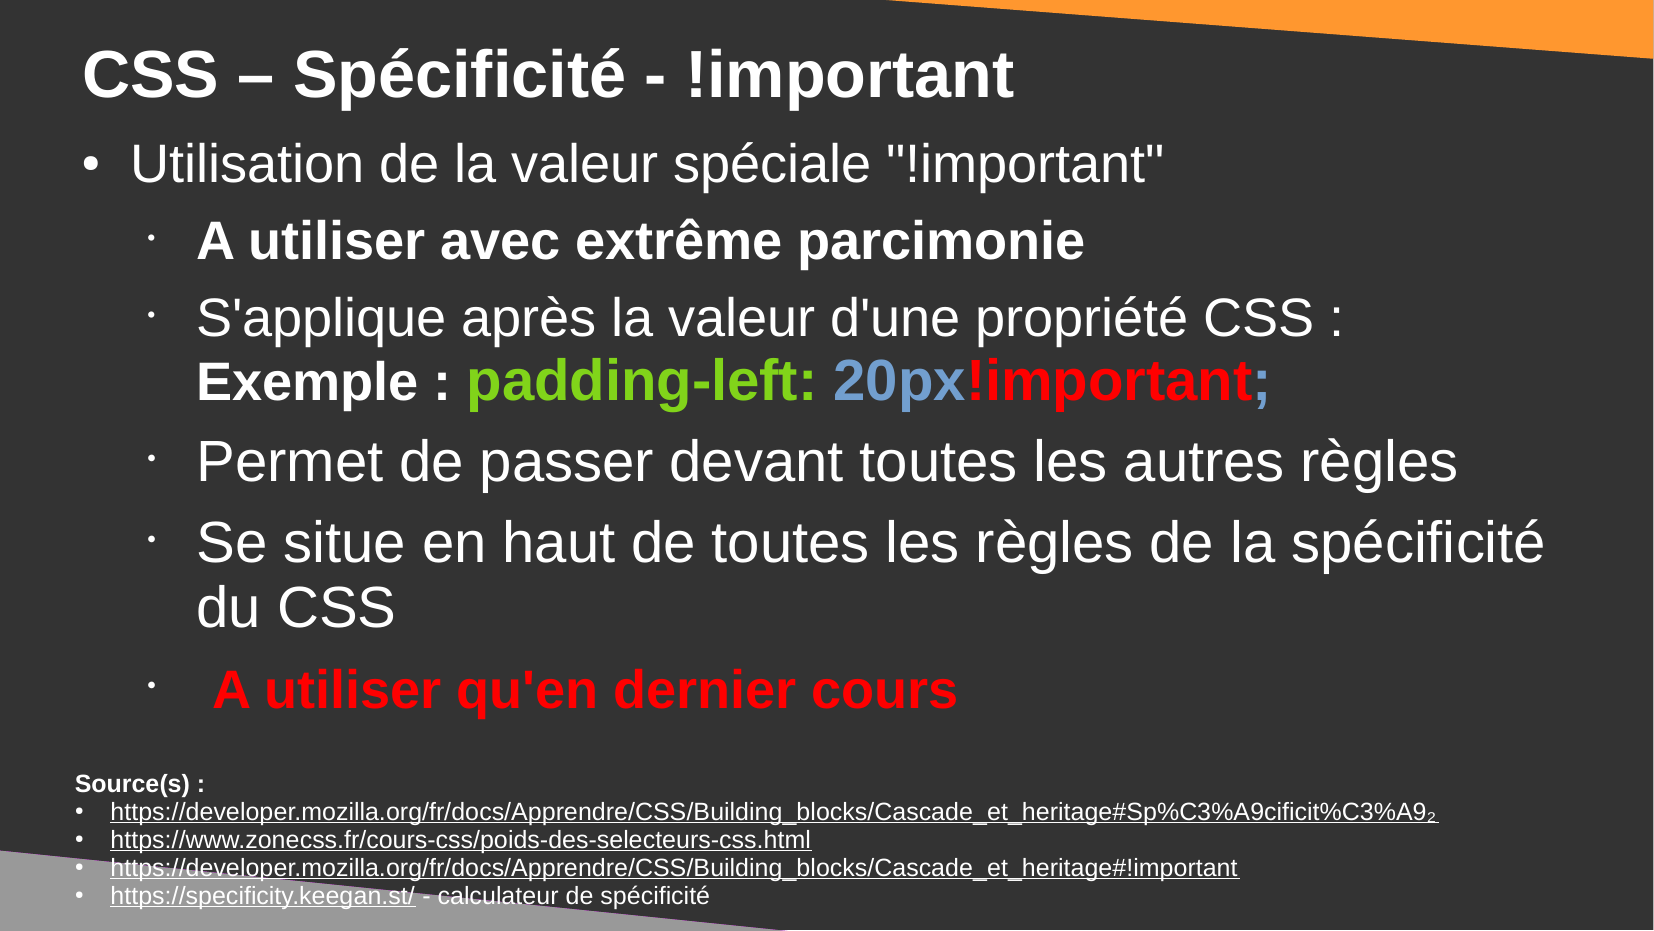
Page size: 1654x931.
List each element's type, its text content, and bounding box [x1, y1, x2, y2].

text_box [886, 0, 1654, 59]
list Utilisation de la valeur spéciale "!important" A utiliser avec extrême parcimonie S'applique après la valeur d'une propriété CSS : Exemple : padding-left: 20px!important; Permet de passer devant toutes les autres règles Se situe en haut de toutes les règles de la spécificité du CSS A utiliser qu'en dernier cours [64, 133, 1595, 725]
text_box [0, 850, 788, 931]
title CSS – Spécificité - !important [82, 37, 1205, 122]
text_box Source(s) : https://developer.mozilla.org/fr/docs/Apprendre/CSS/Building_blocks/Cascade_et_heritage#Sp%C3%A9cificit%C3%A9₂ https://www.zonecss.fr/cours-css/poids-des-selecteurs-css.html https://developer.mozilla.org/fr/docs/Apprendre/CSS/Building_blocks/Cascade_et_heritage#!important https://specificity.keegan.st/ - calculateur de spécificité [60, 762, 1546, 918]
